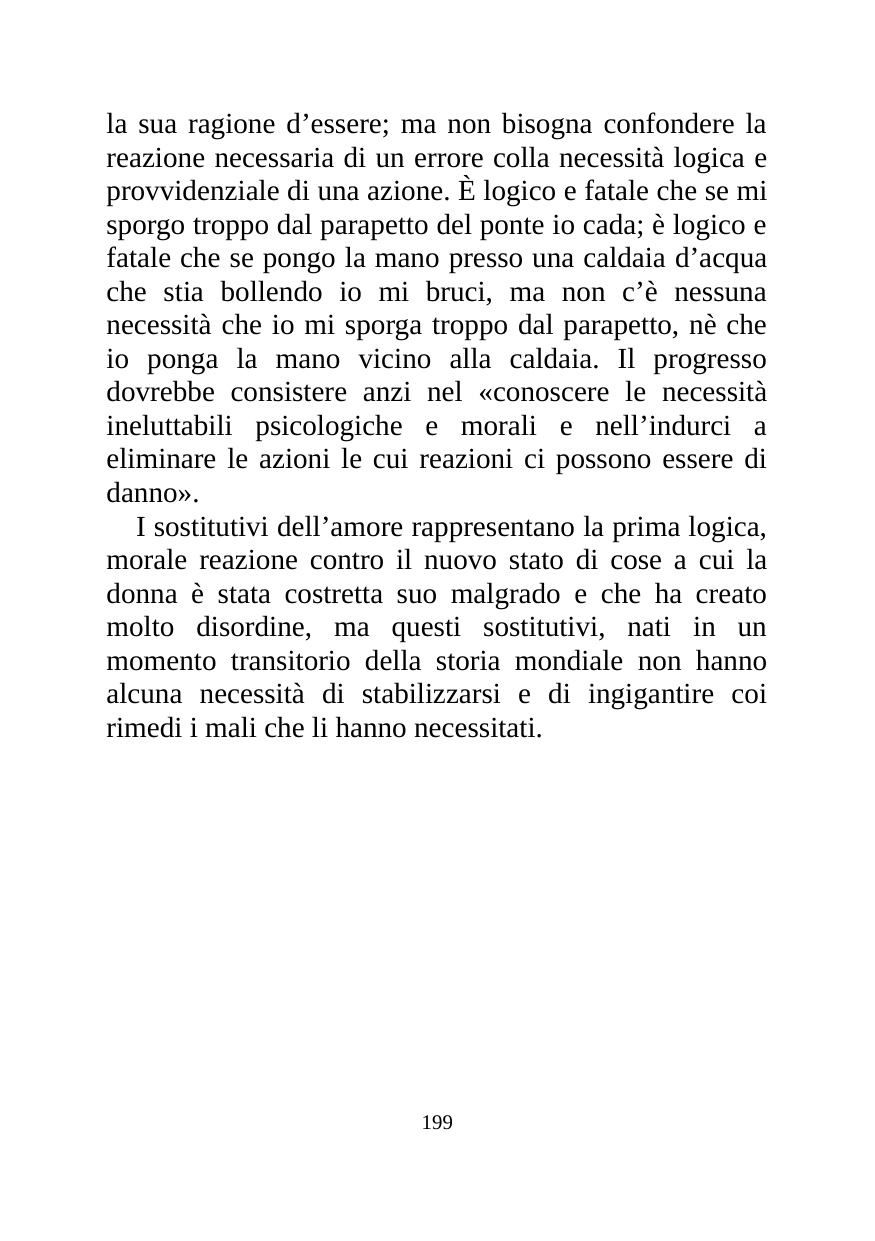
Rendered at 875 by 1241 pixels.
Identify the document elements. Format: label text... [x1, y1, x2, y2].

text I sostitutivi dell’amore rappresentano la prima logica, morale reazione contro il nuovo stato di cose a cui la donna è stata costretta suo malgrado e che ha creato molto disordine, ma questi sostitutivi, nati in un momento transitorio della storia mondiale non hanno alcuna necessità di stabilizzarsi e di ingigantire coi rimedi i mali che li hanno necessitati. [106, 509, 768, 743]
text la sua ragione d’essere; ma non bisogna confondere la reazione necessaria di un errore colla necessità logica e provvidenziale di una azione. È logico e fatale che se mi sporgo troppo dal parapetto del ponte io cada; è logico e fatale che se pongo la mano presso una caldaia d’acqua che stia bollendo io mi bruci, ma non c’è nessuna necessità che io mi sporga troppo dal parapetto, nè che io ponga la mano vicino alla caldaia. Il progresso dovrebbe consistere anzi nel «conoscere le necessità ineluttabili psicologiche e morali e nell’indurci a eliminare le azioni le cui reazioni ci possono essere di danno». [106, 106, 768, 509]
